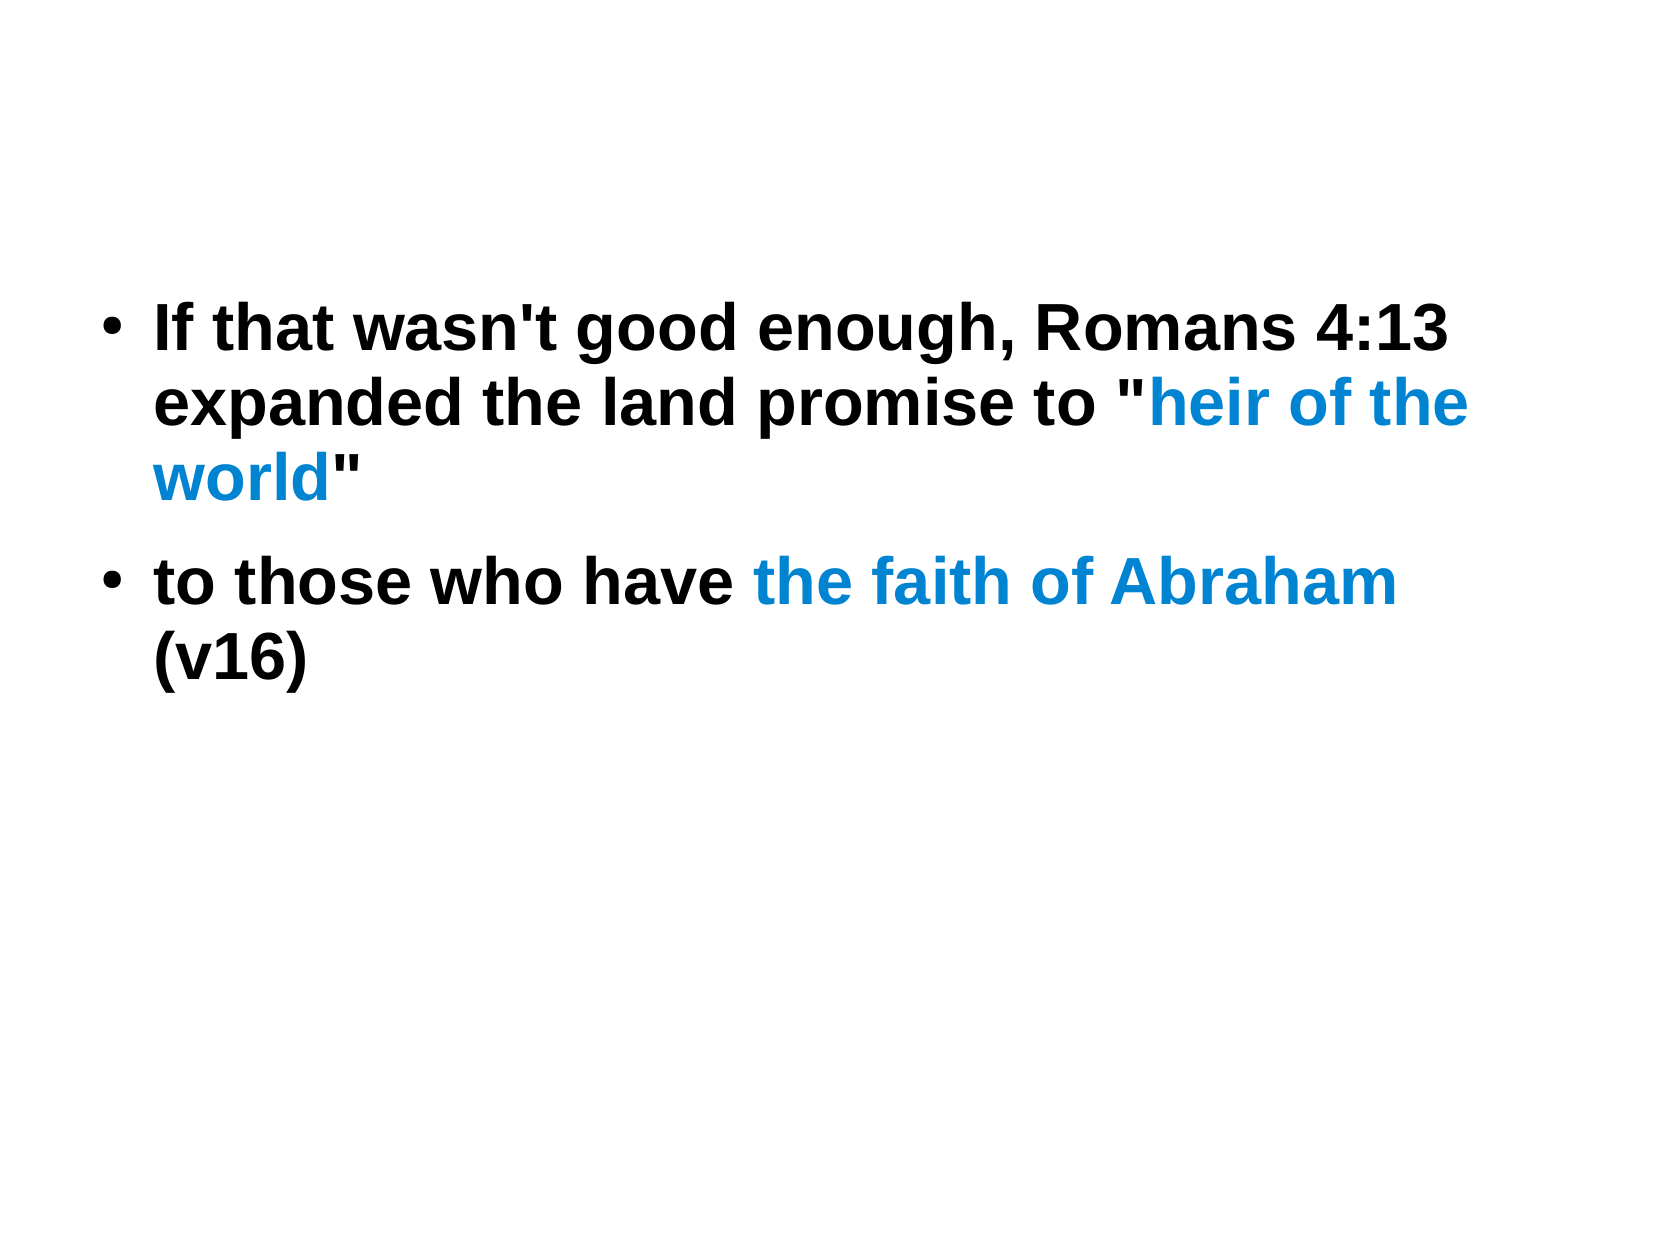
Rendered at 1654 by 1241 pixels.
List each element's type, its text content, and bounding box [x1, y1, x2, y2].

list If that wasn't good enough, Romans 4:13 expanded the land promise to "heir of the world" to those who have the faith of Abraham (v16) [82, 290, 1571, 1109]
